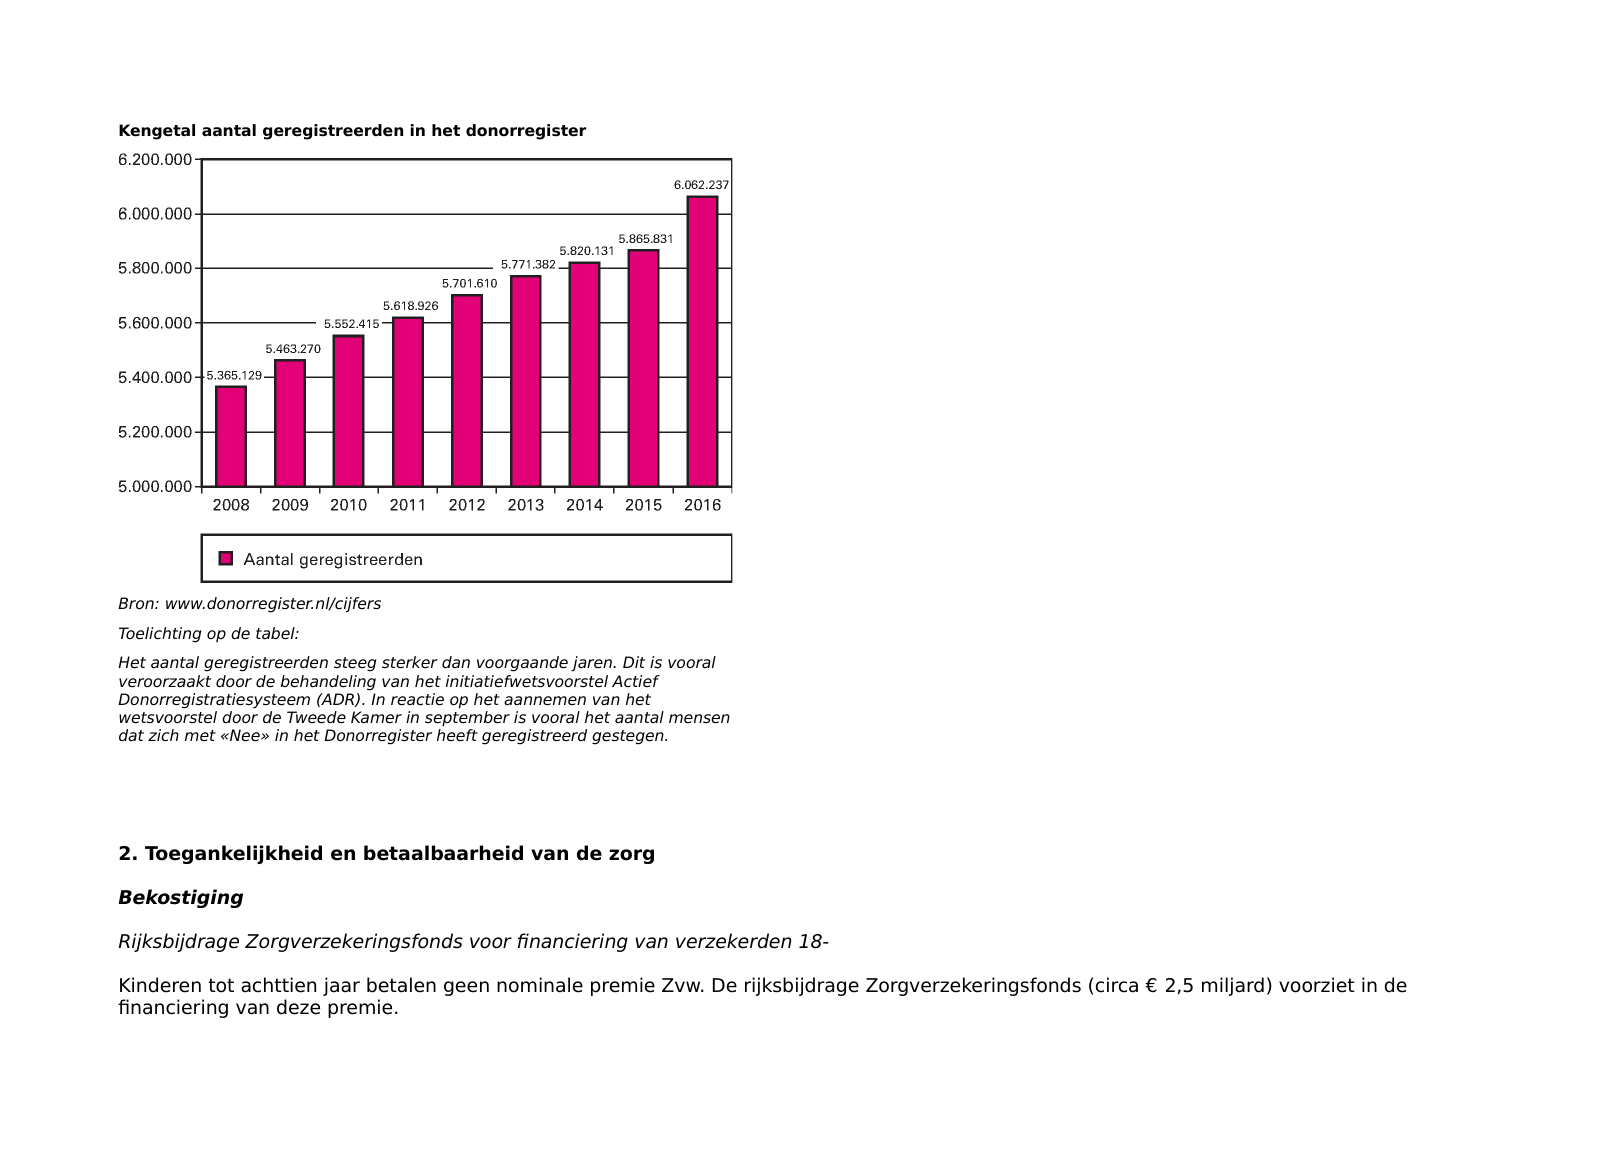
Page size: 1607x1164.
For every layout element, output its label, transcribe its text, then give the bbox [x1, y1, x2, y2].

subtitle 2. Toegankelijkheid en betaalbaarheid van de zorg [118, 842, 1488, 864]
text Het aantal geregistreerden steeg sterker dan voorgaande jaren. Dit is vooral veroorzaakt door de behandeling van het initiatiefwetsvoorstel Actief Donorregistratiesysteem (ADR). In reactie op het aannemen van het wetsvoorstel door de Tweede Kamer in september is vooral het aantal mensen dat zich met «Nee» in het Donorregister heeft geregistreerd gestegen. [118, 654, 732, 745]
text Kengetal aantal geregistreerden in het donorregister [118, 122, 732, 140]
subtitle Rijksbijdrage Zorgverzekeringsfonds voor financiering van verzekerden 18- [118, 931, 1488, 953]
picture [118, 151, 733, 583]
subtitle Bekostiging [118, 887, 1488, 908]
text Kinderen tot achttien jaar betalen geen nominale premie Zvw. De rijksbijdrage Zorgverzekeringsfonds (circa € 2,5 miljard) voorziet in de financiering van deze premie. [118, 975, 1488, 1019]
text Bron: www.donorregister.nl/cijfers [118, 595, 732, 613]
text Toelichting op de tabel: [118, 625, 732, 643]
